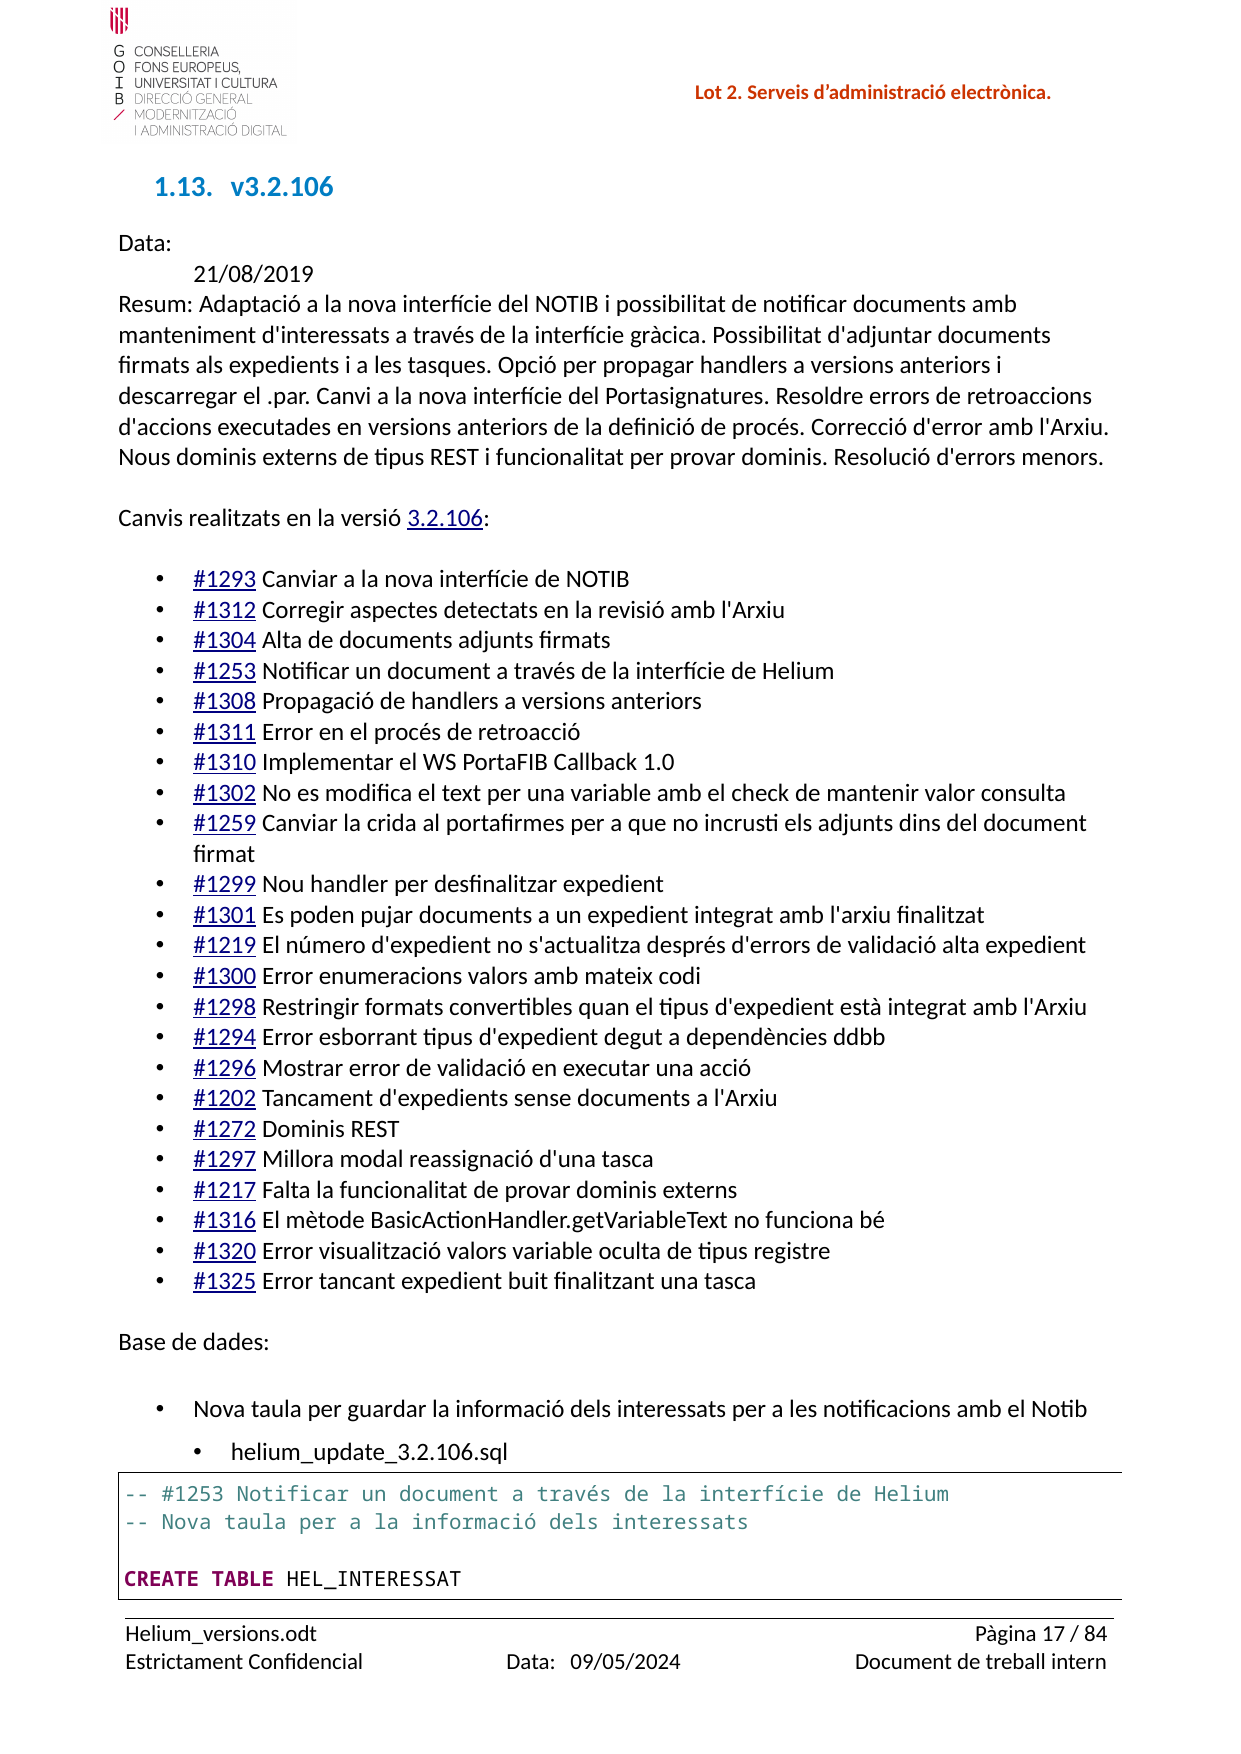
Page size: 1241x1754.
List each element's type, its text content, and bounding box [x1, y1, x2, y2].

list #1316 El mètode BasicActionHandler.getVariableText no funciona bé [156, 1204, 1122, 1235]
list #1325 Error tancant expedient buit finalitzant una tasca [156, 1265, 1122, 1296]
list #1300 Error enumeracions valors amb mateix codi [156, 960, 1122, 991]
list #1217 Falta la funcionalitat de provar dominis externs [156, 1174, 1122, 1204]
list #1302 No es modifica el text per una variable amb el check de mantenir valor consulta [156, 777, 1122, 807]
list #1304 Alta de documents adjunts firmats [156, 624, 1122, 655]
list #1294 Error esborrant tipus d'expedient degut a dependències ddbb [156, 1021, 1122, 1052]
text Resum: Adaptació a la nova interfície del NOTIB i possibilitat de notificar documents amb manteniment d'interessats a través de la interfície gràcica. Possibilitat d'adjuntar documents firmats als expedients i a les tasques. Opció per propagar handlers a versions anteriors i descarregar el .par. Canvi a la nova interfície del Portasignatures. Resoldre errors de retroaccions d'accions executades en versions anteriors de la definició de procés. Correcció d'error amb l'Arxiu. Nous dominis externs de tipus REST i funcionalitat per provar dominis. Resolució d'errors menors. [118, 289, 1122, 472]
list helium_update_3.2.106.sql [193, 1436, 1122, 1466]
table_header -- #1253 Notificar un document a través de la interfície de Helium -- Nova taula per a la informació dels interessats CREATE TABLE HEL_INTERESSAT [119, 1473, 1122, 1598]
list #1299 Nou handler per desfinalitzar expedient [156, 868, 1122, 899]
list #1298 Restringir formats convertibles quan el tipus d'expedient està integrat amb l'Arxiu [156, 991, 1122, 1021]
list #1312 Corregir aspectes detectats en la revisió amb l'Arxiu [156, 594, 1122, 624]
list #1296 Mostrar error de validació en executar una acció [156, 1052, 1122, 1082]
picture [100, 0, 297, 144]
list #1272 Dominis REST [156, 1113, 1122, 1143]
list Nova taula per guardar la informació dels interessats per a les notificacions amb el Notib [156, 1393, 1122, 1424]
list #1310 Implementar el WS PortaFIB Callback 1.0 [156, 746, 1122, 777]
list #1253 Notificar un document a través de la interfície de Helium [156, 655, 1122, 685]
list #1293 Canviar a la nova interfície de NOTIB [156, 563, 1122, 594]
text Canvis realitzats en la versió 3.2.106: [118, 502, 1122, 533]
subtitle v3.2.106 [153, 168, 1122, 204]
list #1297 Millora modal reassignació d'una tasca [156, 1143, 1122, 1174]
list #1320 Error visualització valors variable oculta de tipus registre [156, 1235, 1122, 1265]
text Data: [118, 228, 1122, 258]
list #1219 El número d'expedient no s'actualitza després d'errors de validació alta expedient [156, 929, 1122, 960]
text Base de dades: [118, 1326, 1122, 1357]
text 21/08/2019 [118, 258, 1122, 289]
list #1301 Es poden pujar documents a un expedient integrat amb l'arxiu finalitzat [156, 899, 1122, 929]
list #1202 Tancament d'expedients sense documents a l'Arxiu [156, 1082, 1122, 1113]
list #1311 Error en el procés de retroacció [156, 716, 1122, 746]
list #1259 Canviar la crida al portafirmes per a que no incrusti els adjunts dins del document firmat [156, 807, 1122, 868]
list #1308 Propagació de handlers a versions anteriors [156, 685, 1122, 716]
